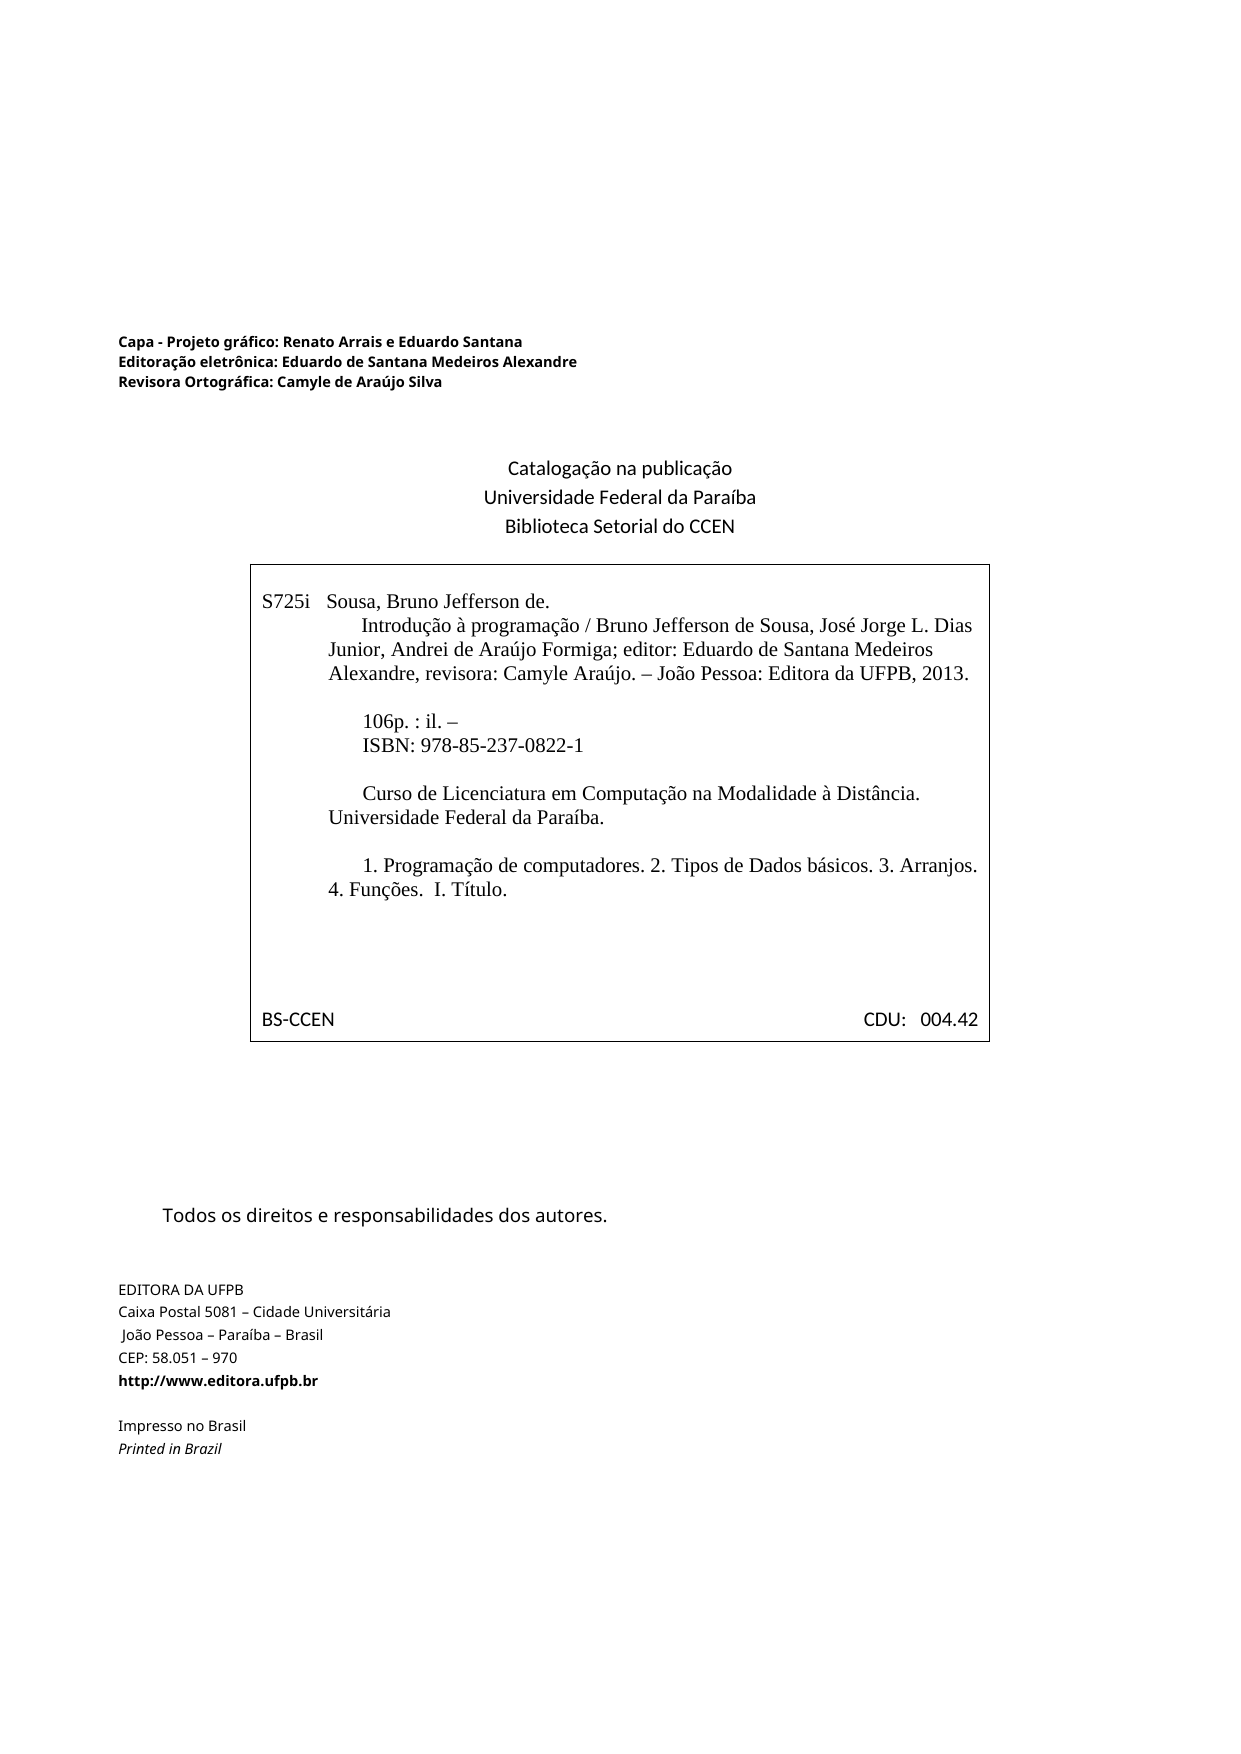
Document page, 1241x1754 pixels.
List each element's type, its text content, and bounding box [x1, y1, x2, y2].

text Catalogação na publicação Universidade Federal da Paraíba Biblioteca Setorial do CCEN [118, 455, 1122, 539]
text Capa - Projeto gráfico: Renato Arrais e Eduardo Santana [118, 332, 1122, 352]
text EDITORA DA UFPB [118, 1279, 1122, 1299]
text Todos os direitos e responsabilidades dos autores. [162, 1203, 1122, 1228]
text Revisora Ortográfica: Camyle de Araújo Silva [118, 372, 1122, 391]
text Printed in Brazil [118, 1439, 1122, 1459]
text João Pessoa – Paraíba – Brasil [118, 1325, 1122, 1345]
text http://www.editora.ufpb.br [118, 1371, 1122, 1390]
text CEP: 58.051 – 970 [118, 1348, 1122, 1368]
text Impresso no Brasil [118, 1416, 1122, 1436]
table_header S725i Sousa, Bruno Jefferson de. Introdução à programação / Bruno Jefferson de Sousa, José Jorge L. Dias Junior, Andrei de Araújo Formiga; editor: Eduardo de Santana Medeiros Alexandre, revisora: Camyle Araújo. – João Pessoa: Editora da UFPB, 2013. 106p. : il. – ISBN: 978-85-237-0822-1 Curso de Licenciatura em Computação na Modalidade à Distância. Universidade Federal da Paraíba. 1. Programação de computadores. 2. Tipos de Dados básicos. 3. Arranjos. 4. Funções. I. Título. BS-CCEN CDU: 004.42 [251, 565, 989, 1041]
text Editoração eletrônica: Eduardo de Santana Medeiros Alexandre [118, 352, 1122, 372]
text Caixa Postal 5081 – Cidade Universitária [118, 1302, 1122, 1322]
